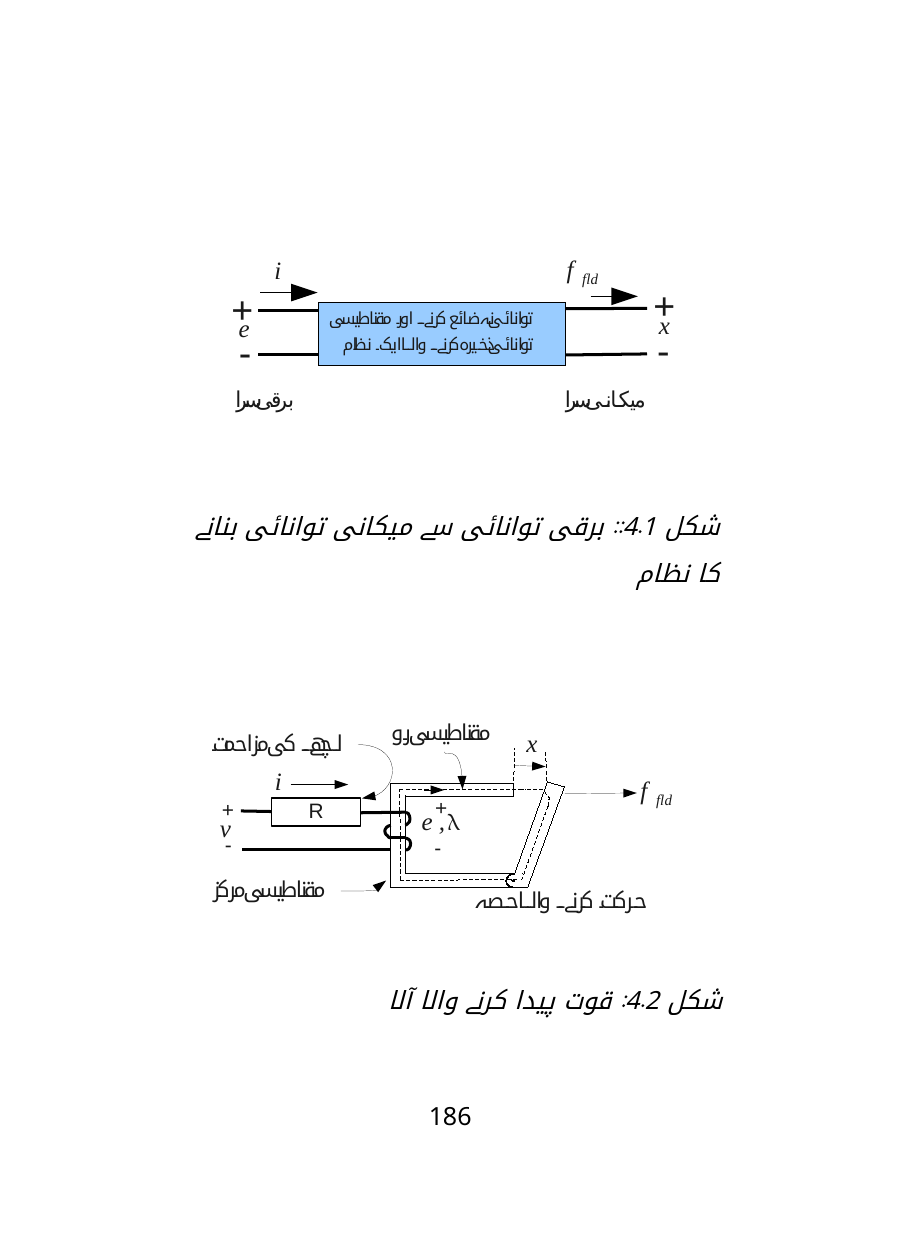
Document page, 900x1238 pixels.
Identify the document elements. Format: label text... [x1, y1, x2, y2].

text شکل 4.2: قوت پیدا کرنے والا آلا [176, 657, 722, 1025]
text شکل 4.1:: برقی توانائی سے میکانی توانائی بنانے کا نظام [179, 181, 719, 598]
